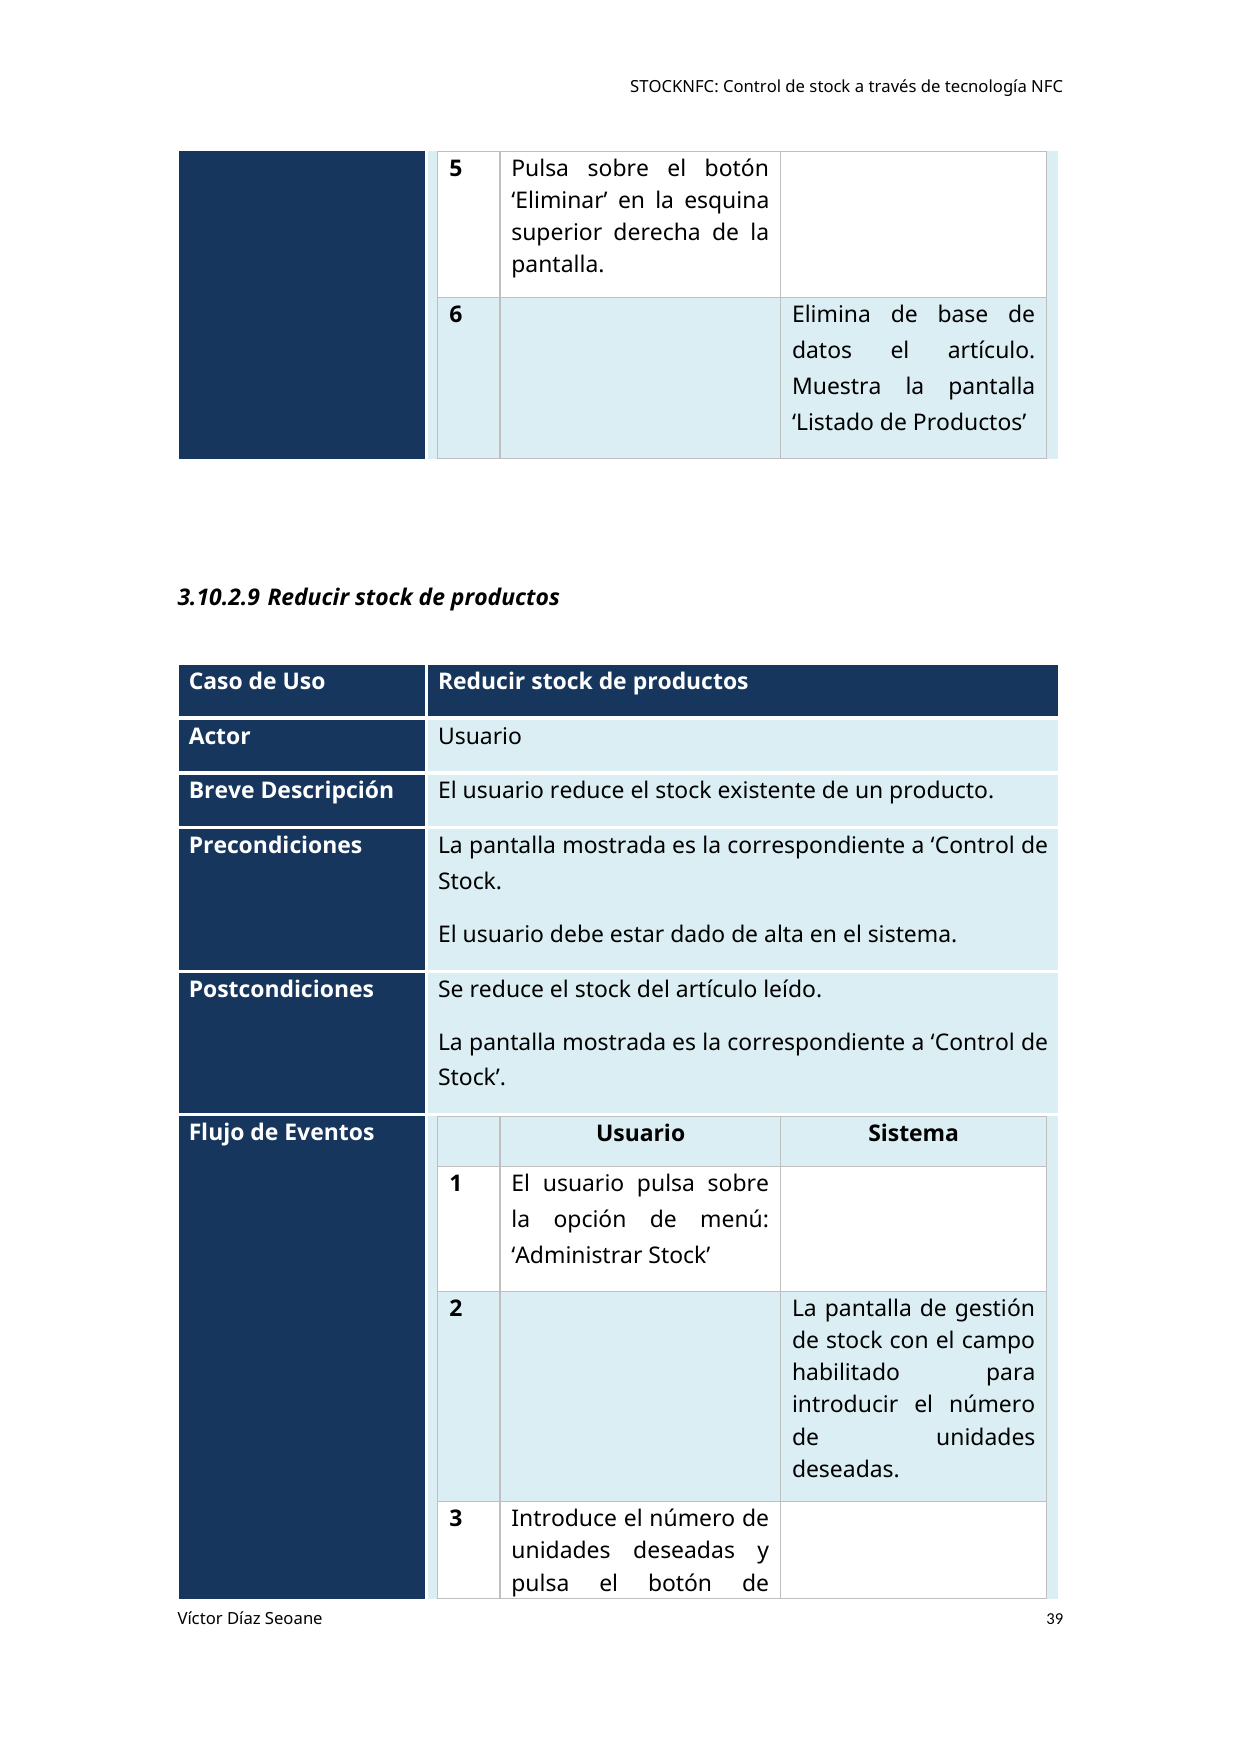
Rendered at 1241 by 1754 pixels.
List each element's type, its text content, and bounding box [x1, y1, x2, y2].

table_cell [1047, 151, 1058, 459]
table_cell [428, 1116, 437, 1599]
table_cell [1047, 1116, 1058, 1599]
table_header [438, 1117, 499, 1166]
table_cell La pantalla mostrada es la correspondiente a ‘Control de Stock. El usuario debe estar dado de alta en el sistema. [428, 829, 1058, 970]
table_cell [428, 151, 437, 459]
table_cell Breve Descripción [179, 775, 425, 826]
table_cell La pantalla de gestión de stock con el campo habilitado para introducir el número de unidades deseadas. [781, 1292, 1046, 1501]
table_header Usuario [501, 1117, 780, 1166]
table_cell Pulsa sobre el botón ‘Eliminar’ en la esquina superior derecha de la pantalla. [501, 152, 780, 297]
table_cell Flujo de Eventos [179, 1116, 425, 1599]
table_header Sistema [781, 1117, 1046, 1166]
table_cell 3 [438, 1502, 499, 1598]
table_cell [781, 152, 1046, 297]
subtitle Reducir stock de productos [177, 581, 1063, 612]
table_cell [501, 1292, 780, 1501]
table_cell Elimina de base de datos el artículo. Muestra la pantalla ‘Listado de Productos’ [781, 298, 1046, 458]
table_cell Introduce el número de unidades deseadas y pulsa el botón de [501, 1502, 780, 1598]
table_cell [781, 1167, 1046, 1291]
table_cell Se reduce el stock del artículo leído. La pantalla mostrada es la correspondiente a ‘Control de Stock’. [428, 973, 1058, 1113]
table_cell [501, 298, 780, 458]
table_cell [781, 1502, 1046, 1598]
table_cell Actor [179, 720, 425, 771]
table_cell Postcondiciones [179, 973, 425, 1113]
table_cell 2 [438, 1292, 499, 1501]
table_cell 5 [438, 152, 499, 297]
table_header Caso de Uso [179, 665, 425, 716]
table_cell Precondiciones [179, 829, 425, 970]
table_cell 1 [438, 1167, 499, 1291]
table_cell 6 [438, 298, 499, 458]
table_header Reducir stock de productos [428, 665, 1058, 716]
table_cell [179, 151, 425, 459]
table_cell El usuario reduce el stock existente de un producto. [428, 775, 1058, 826]
table_cell El usuario pulsa sobre la opción de menú: ‘Administrar Stock’ [501, 1167, 780, 1291]
table_cell Usuario [428, 720, 1058, 771]
